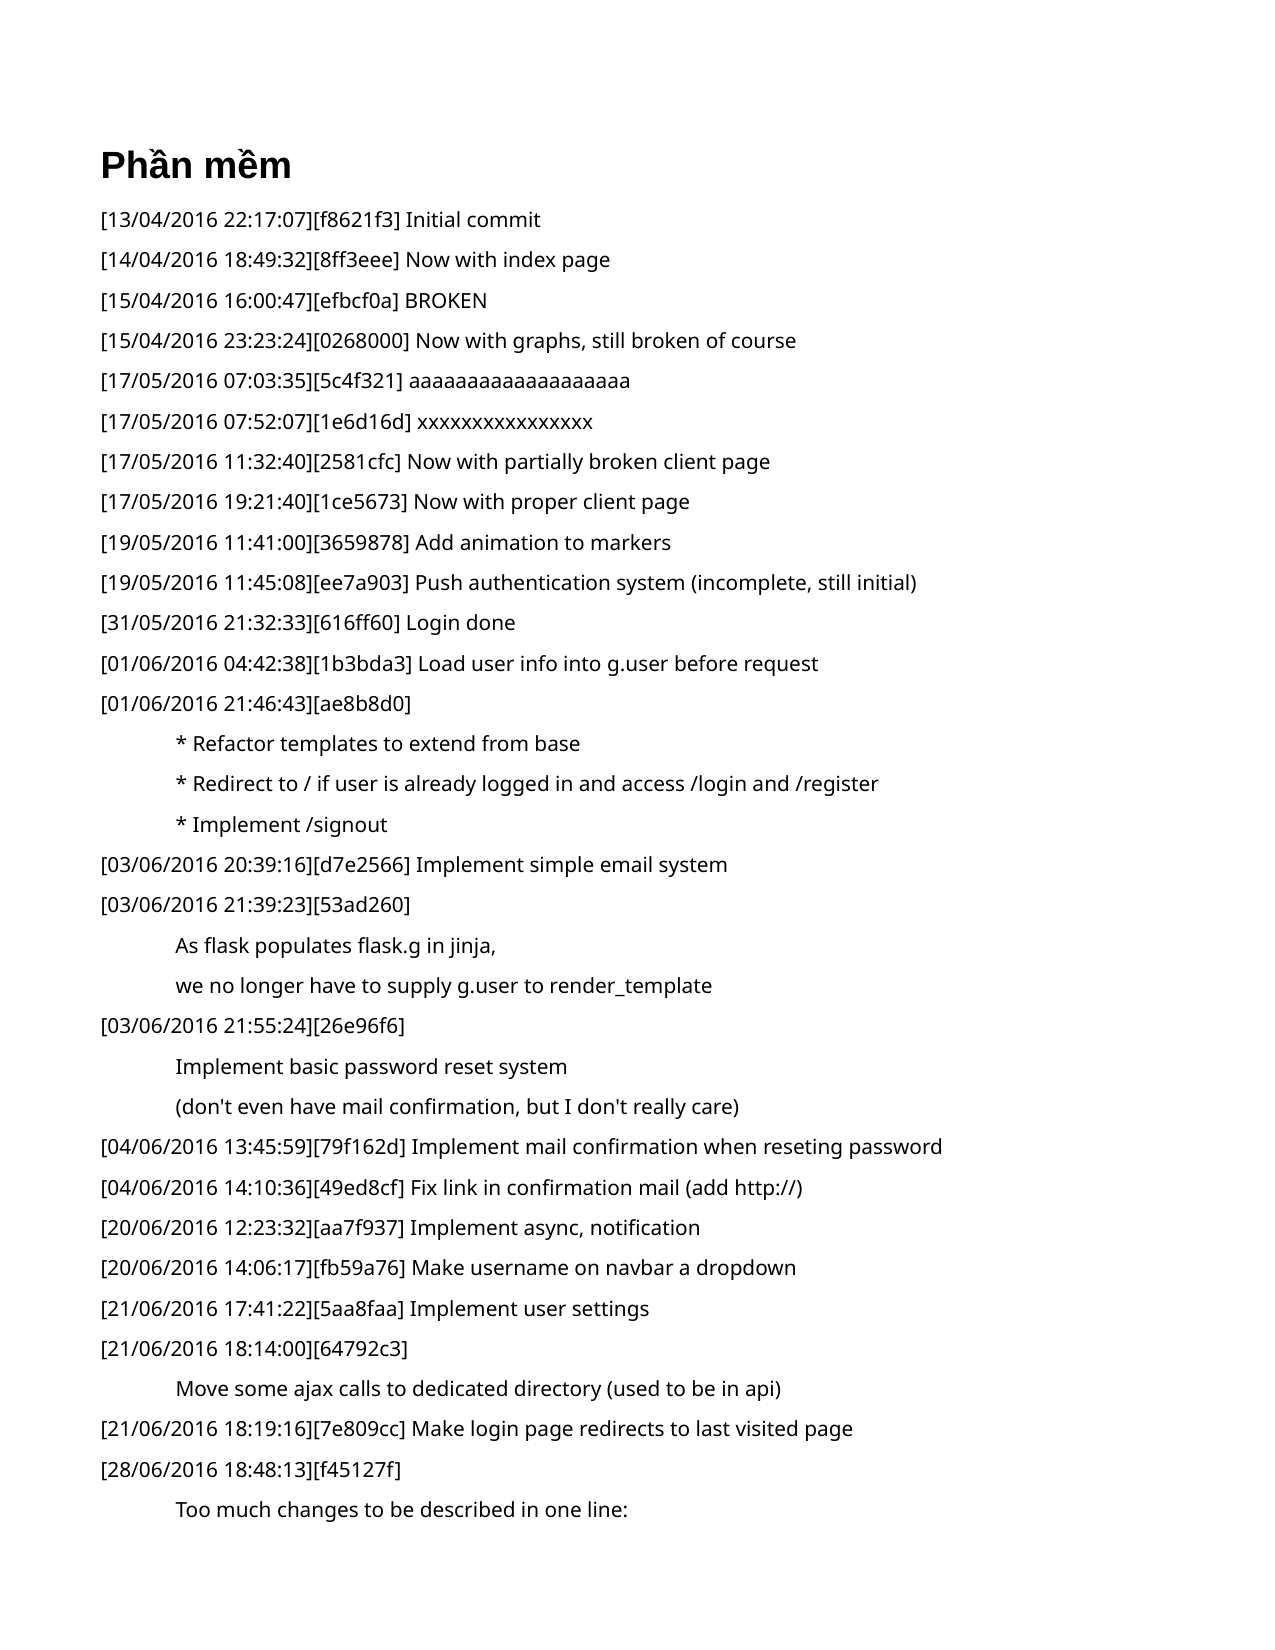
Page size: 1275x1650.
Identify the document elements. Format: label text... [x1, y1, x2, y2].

text [20/06/2016 14:06:17][fb59a76] Make username on navbar a dropdown [100, 1253, 1243, 1282]
text [17/05/2016 07:03:35][5c4f321] aaaaaaaaaaaaaaaaaaa [100, 366, 1243, 395]
text [17/05/2016 11:32:40][2581cfc] Now with partially broken client page [100, 447, 1243, 476]
text * Refactor templates to extend from base [100, 729, 1243, 758]
text [19/05/2016 11:45:08][ee7a903] Push authentication system (incomplete, still initial) [100, 568, 1243, 596]
text [03/06/2016 21:55:24][26e96f6] [100, 1011, 1243, 1040]
text As flask populates flask.g in jinja, [100, 931, 1243, 959]
text [13/04/2016 22:17:07][f8621f3] Initial commit [100, 205, 1243, 234]
text [03/06/2016 20:39:16][d7e2566] Implement simple email system [100, 850, 1243, 879]
text [01/06/2016 21:46:43][ae8b8d0] [100, 689, 1243, 717]
text [21/06/2016 17:41:22][5aa8faa] Implement user settings [100, 1294, 1243, 1322]
text [28/06/2016 18:48:13][f45127f] [100, 1455, 1243, 1483]
text [14/04/2016 18:49:32][8ff3eee] Now with index page [100, 246, 1243, 274]
text [17/05/2016 19:21:40][1ce5673] Now with proper client page [100, 487, 1243, 516]
text [15/04/2016 23:23:24][0268000] Now with graphs, still broken of course [100, 326, 1243, 354]
text [17/05/2016 07:52:07][1e6d16d] xxxxxxxxxxxxxxxx [100, 407, 1243, 435]
text [03/06/2016 21:39:23][53ad260] [100, 891, 1243, 919]
text [15/04/2016 16:00:47][efbcf0a] BROKEN [100, 286, 1243, 314]
text [31/05/2016 21:32:33][616ff60] Login done [100, 608, 1243, 637]
text [20/06/2016 12:23:32][aa7f937] Implement async, notification [100, 1213, 1243, 1241]
text we no longer have to supply g.user to render_template [100, 971, 1243, 999]
text [04/06/2016 14:10:36][49ed8cf] Fix link in confirmation mail (add http://) [100, 1173, 1243, 1201]
subtitle Phần mềm [100, 143, 1243, 187]
text * Implement /signout [100, 810, 1243, 838]
text Move some ajax calls to dedicated directory (used to be in api) [100, 1374, 1243, 1403]
text [04/06/2016 13:45:59][79f162d] Implement mail confirmation when reseting password [100, 1132, 1243, 1161]
text [21/06/2016 18:14:00][64792c3] [100, 1334, 1243, 1362]
text * Redirect to / if user is already logged in and access /login and /register [100, 769, 1243, 798]
text Too much changes to be described in one line: [100, 1495, 1243, 1524]
text Implement basic password reset system [100, 1052, 1243, 1080]
text [21/06/2016 18:19:16][7e809cc] Make login page redirects to last visited page [100, 1414, 1243, 1443]
text [19/05/2016 11:41:00][3659878] Add animation to markers [100, 528, 1243, 556]
text [01/06/2016 04:42:38][1b3bda3] Load user info into g.user before request [100, 649, 1243, 677]
text (don't even have mail confirmation, but I don't really care) [100, 1092, 1243, 1121]
